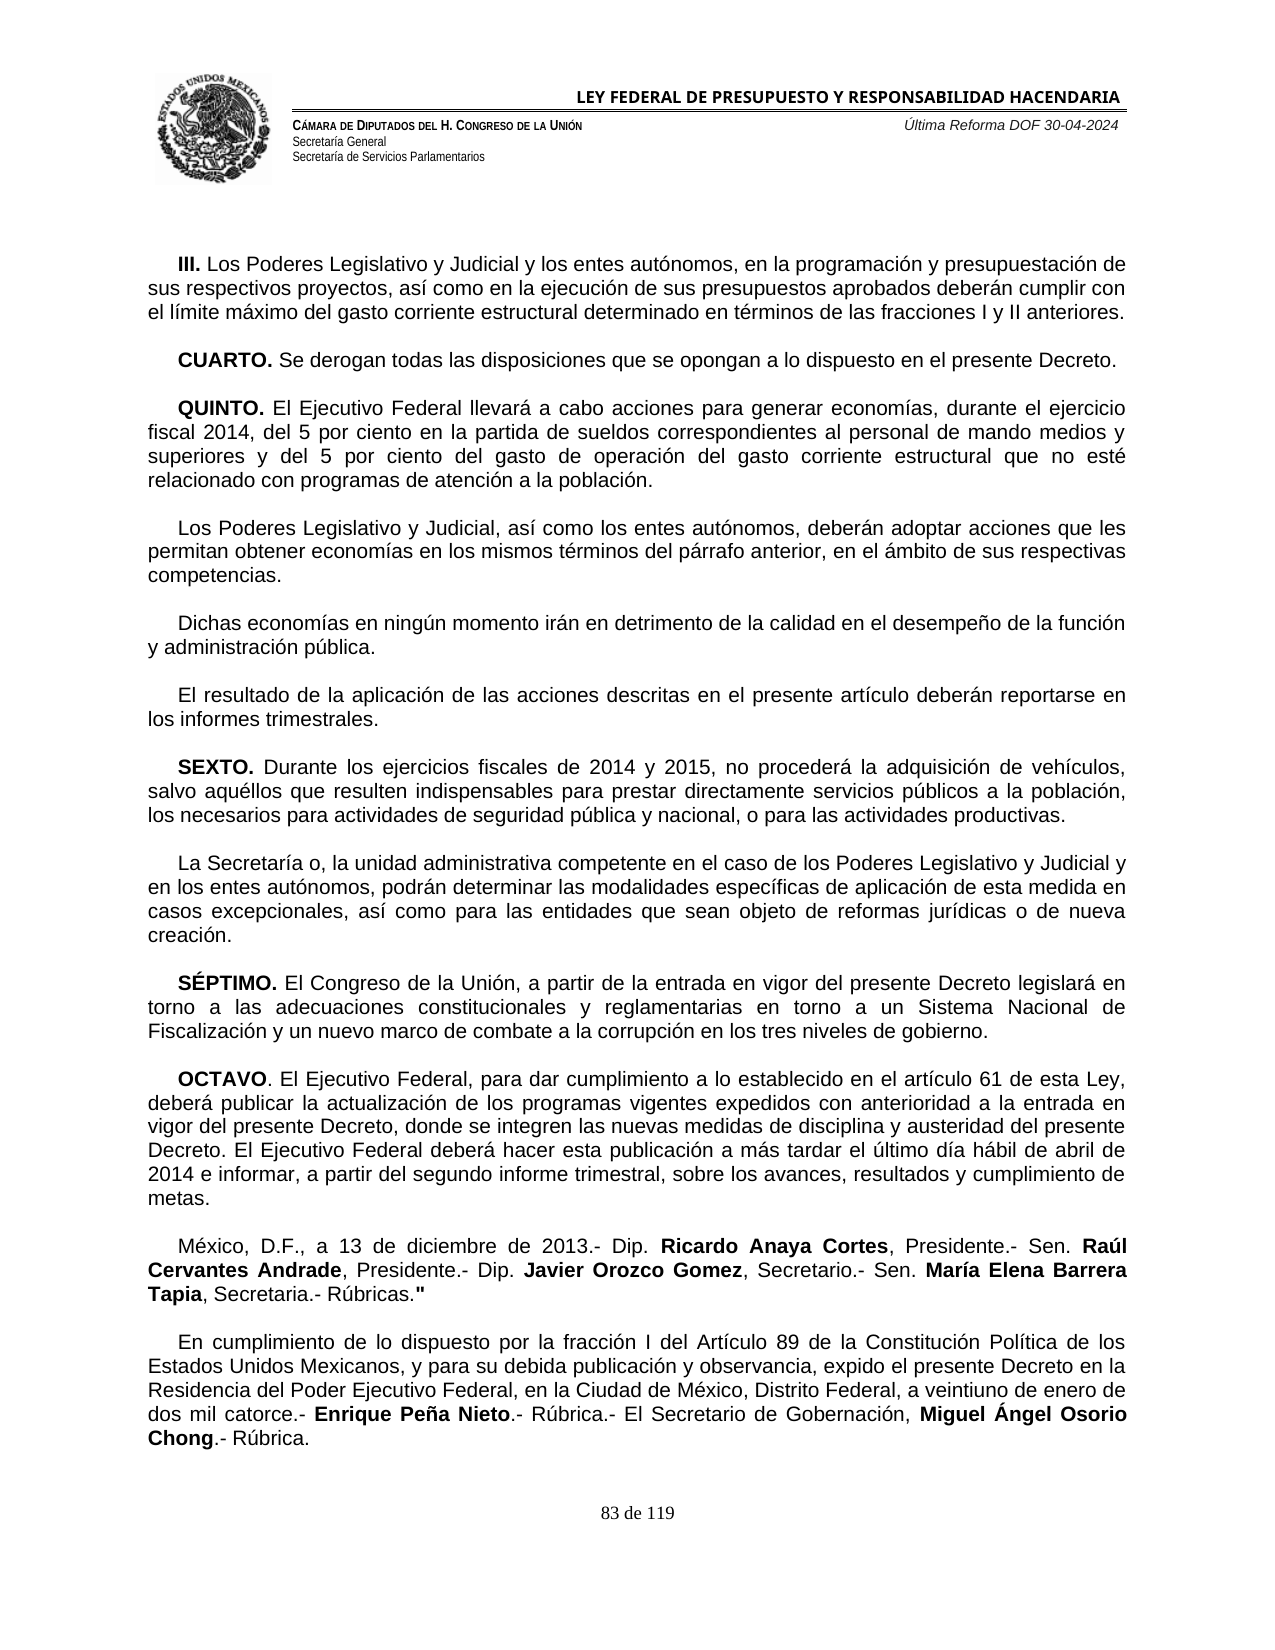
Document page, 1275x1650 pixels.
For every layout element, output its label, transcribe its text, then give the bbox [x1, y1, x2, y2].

text CUARTO. Se derogan todas las disposiciones que se opongan a lo dispuesto en el presente Decreto. [148, 348, 1127, 372]
text En cumplimiento de lo dispuesto por la fracción I del Artículo 89 de la Constitución Política de los Estados Unidos Mexicanos, y para su debida publicación y observancia, expido el presente Decreto en la Residencia del Poder Ejecutivo Federal, en la Ciudad de México, Distrito Federal, a veintiuno de enero de dos mil catorce.- Enrique Peña Nieto.- Rúbrica.- El Secretario de Gobernación, Miguel Ángel Osorio Chong.- Rúbrica. [148, 1330, 1127, 1450]
text Dichas economías en ningún momento irán en detrimento de la calidad en el desempeño de la función y administración pública. [148, 611, 1127, 659]
text SEXTO. Durante los ejercicios fiscales de 2014 y 2015, no procederá la adquisición de vehículos, salvo aquéllos que resulten indispensables para prestar directamente servicios públicos a la población, los necesarios para actividades de seguridad pública y nacional, o para las actividades productivas. [148, 755, 1127, 827]
text Los Poderes Legislativo y Judicial, así como los entes autónomos, deberán adoptar acciones que les permitan obtener economías en los mismos términos del párrafo anterior, en el ámbito de sus respectivas competencias. [148, 515, 1127, 587]
text La Secretaría o, la unidad administrativa competente en el caso de los Poderes Legislativo y Judicial y en los entes autónomos, podrán determinar las modalidades específicas de aplicación de esta medida en casos excepcionales, así como para las entidades que sean objeto de reformas jurídicas o de nueva creación. [148, 851, 1127, 947]
text México, D.F., a 13 de diciembre de 2013.- Dip. Ricardo Anaya Cortes, Presidente.- Sen. Raúl Cervantes Andrade, Presidente.- Dip. Javier Orozco Gomez, Secretario.- Sen. María Elena Barrera Tapia, Secretaria.- Rúbricas." [148, 1234, 1127, 1306]
text El resultado de la aplicación de las acciones descritas en el presente artículo deberán reportarse en los informes trimestrales. [148, 683, 1127, 731]
text OCTAVO. El Ejecutivo Federal, para dar cumplimiento a lo establecido en el artículo 61 de esta Ley, deberá publicar la actualización de los programas vigentes expedidos con anterioridad a la entrada en vigor del presente Decreto, donde se integren las nuevas medidas de disciplina y austeridad del presente Decreto. El Ejecutivo Federal deberá hacer esta publicación a más tardar el último día hábil de abril de 2014 e informar, a partir del segundo informe trimestral, sobre los avances, resultados y cumplimiento de metas. [148, 1066, 1127, 1210]
text QUINTO. El Ejecutivo Federal llevará a cabo acciones para generar economías, durante el ejercicio fiscal 2014, del 5 por ciento en la partida de sueldos correspondientes al personal de mando medios y superiores y del 5 por ciento del gasto de operación del gasto corriente estructural que no esté relacionado con programas de atención a la población. [148, 396, 1127, 491]
text III. Los Poderes Legislativo y Judicial y los entes autónomos, en la programación y presupuestación de sus respectivos proyectos, así como en la ejecución de sus presupuestos aprobados deberán cumplir con el límite máximo del gasto corriente estructural determinado en términos de las fracciones I y II anteriores. [148, 252, 1127, 324]
text SÉPTIMO. El Congreso de la Unión, a partir de la entrada en vigor del presente Decreto legislará en torno a las adecuaciones constitucionales y reglamentarias en torno a un Sistema Nacional de Fiscalización y un nuevo marco de combate a la corrupción en los tres niveles de gobierno. [148, 971, 1127, 1042]
